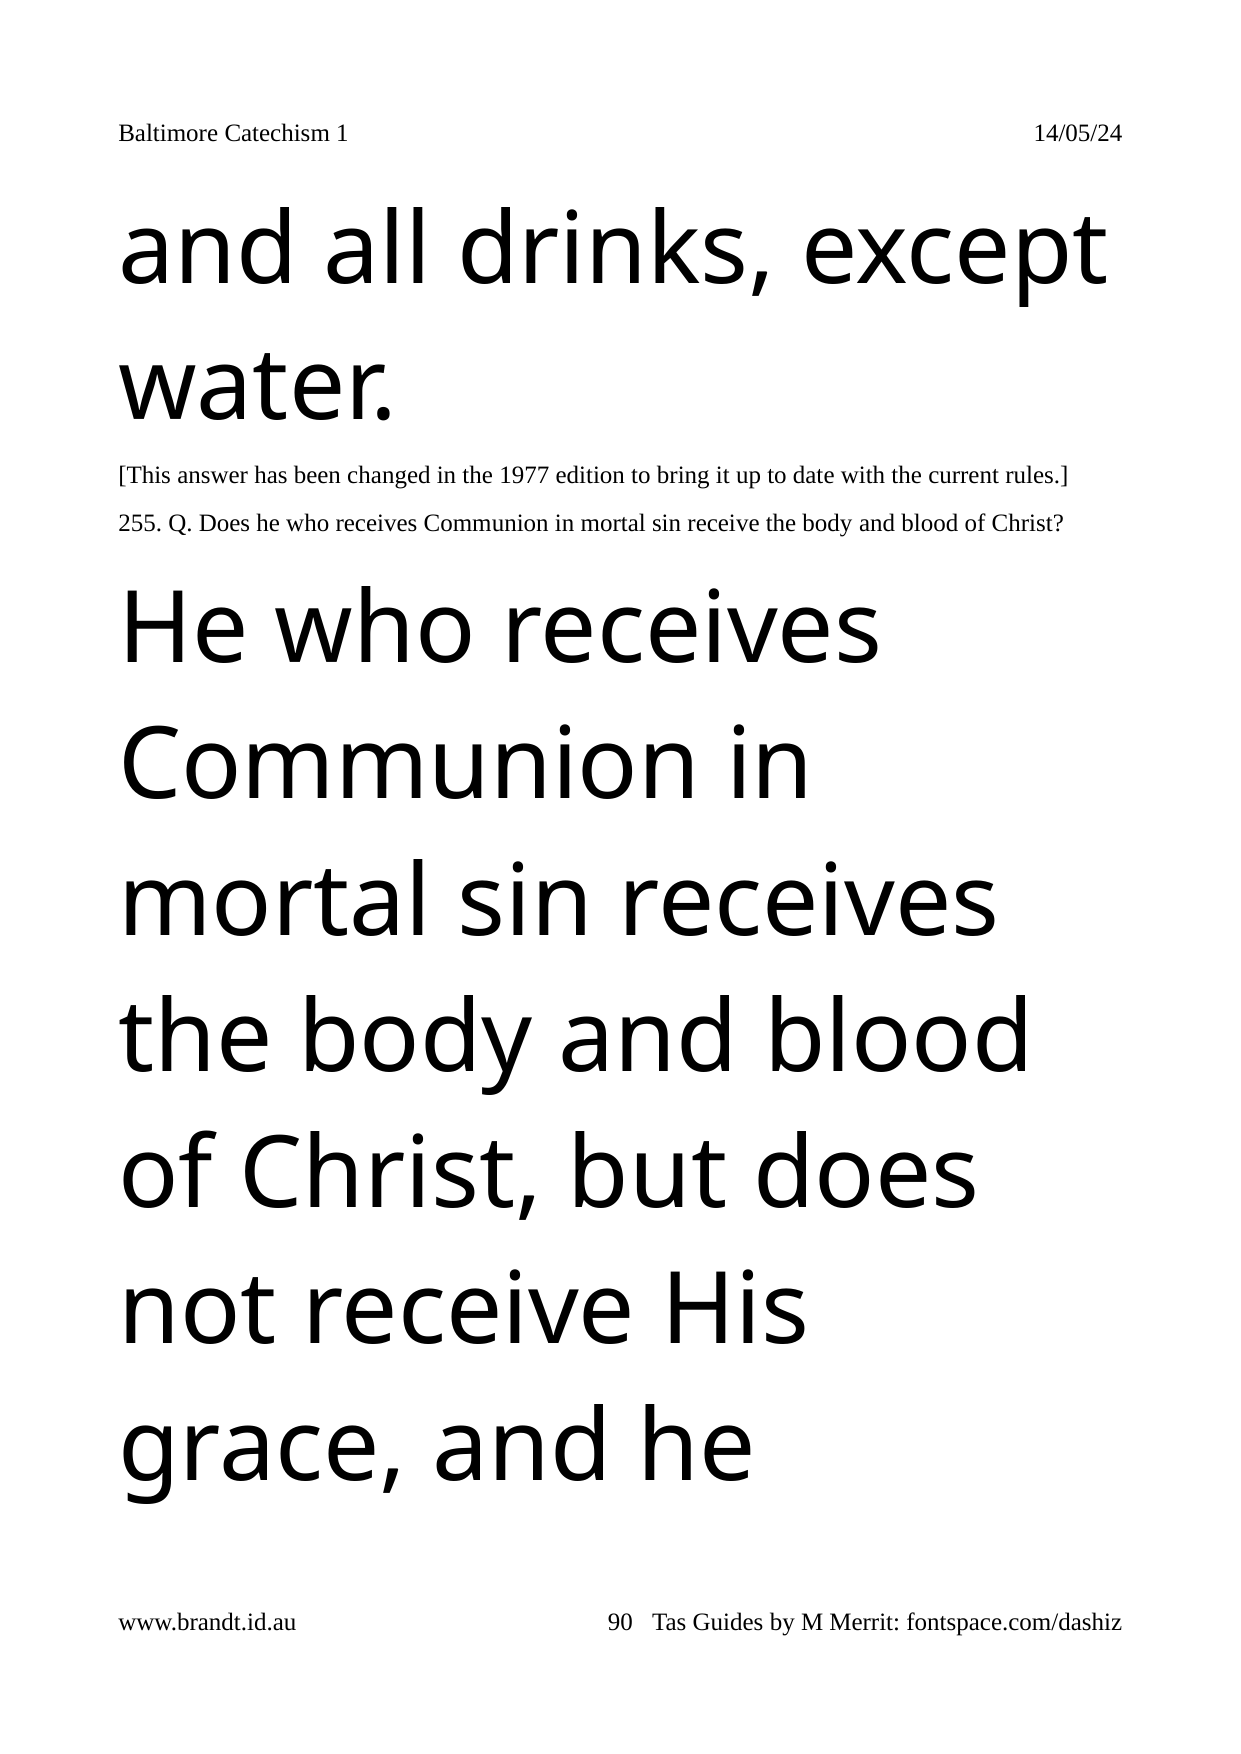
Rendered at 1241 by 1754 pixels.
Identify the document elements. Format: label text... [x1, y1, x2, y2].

text 255. Q. Does he who receives Communion in mortal sin receive the body and blood of Christ? [118, 508, 1122, 537]
text He who receives Communion in mortal sin receives the body and blood of Christ, but does not receive His grace, and he [118, 556, 1122, 1509]
text and all drinks, except water. [118, 176, 1122, 449]
text [This answer has been changed in the 1977 edition to bring it up to date with the current rules.] [118, 461, 1122, 489]
